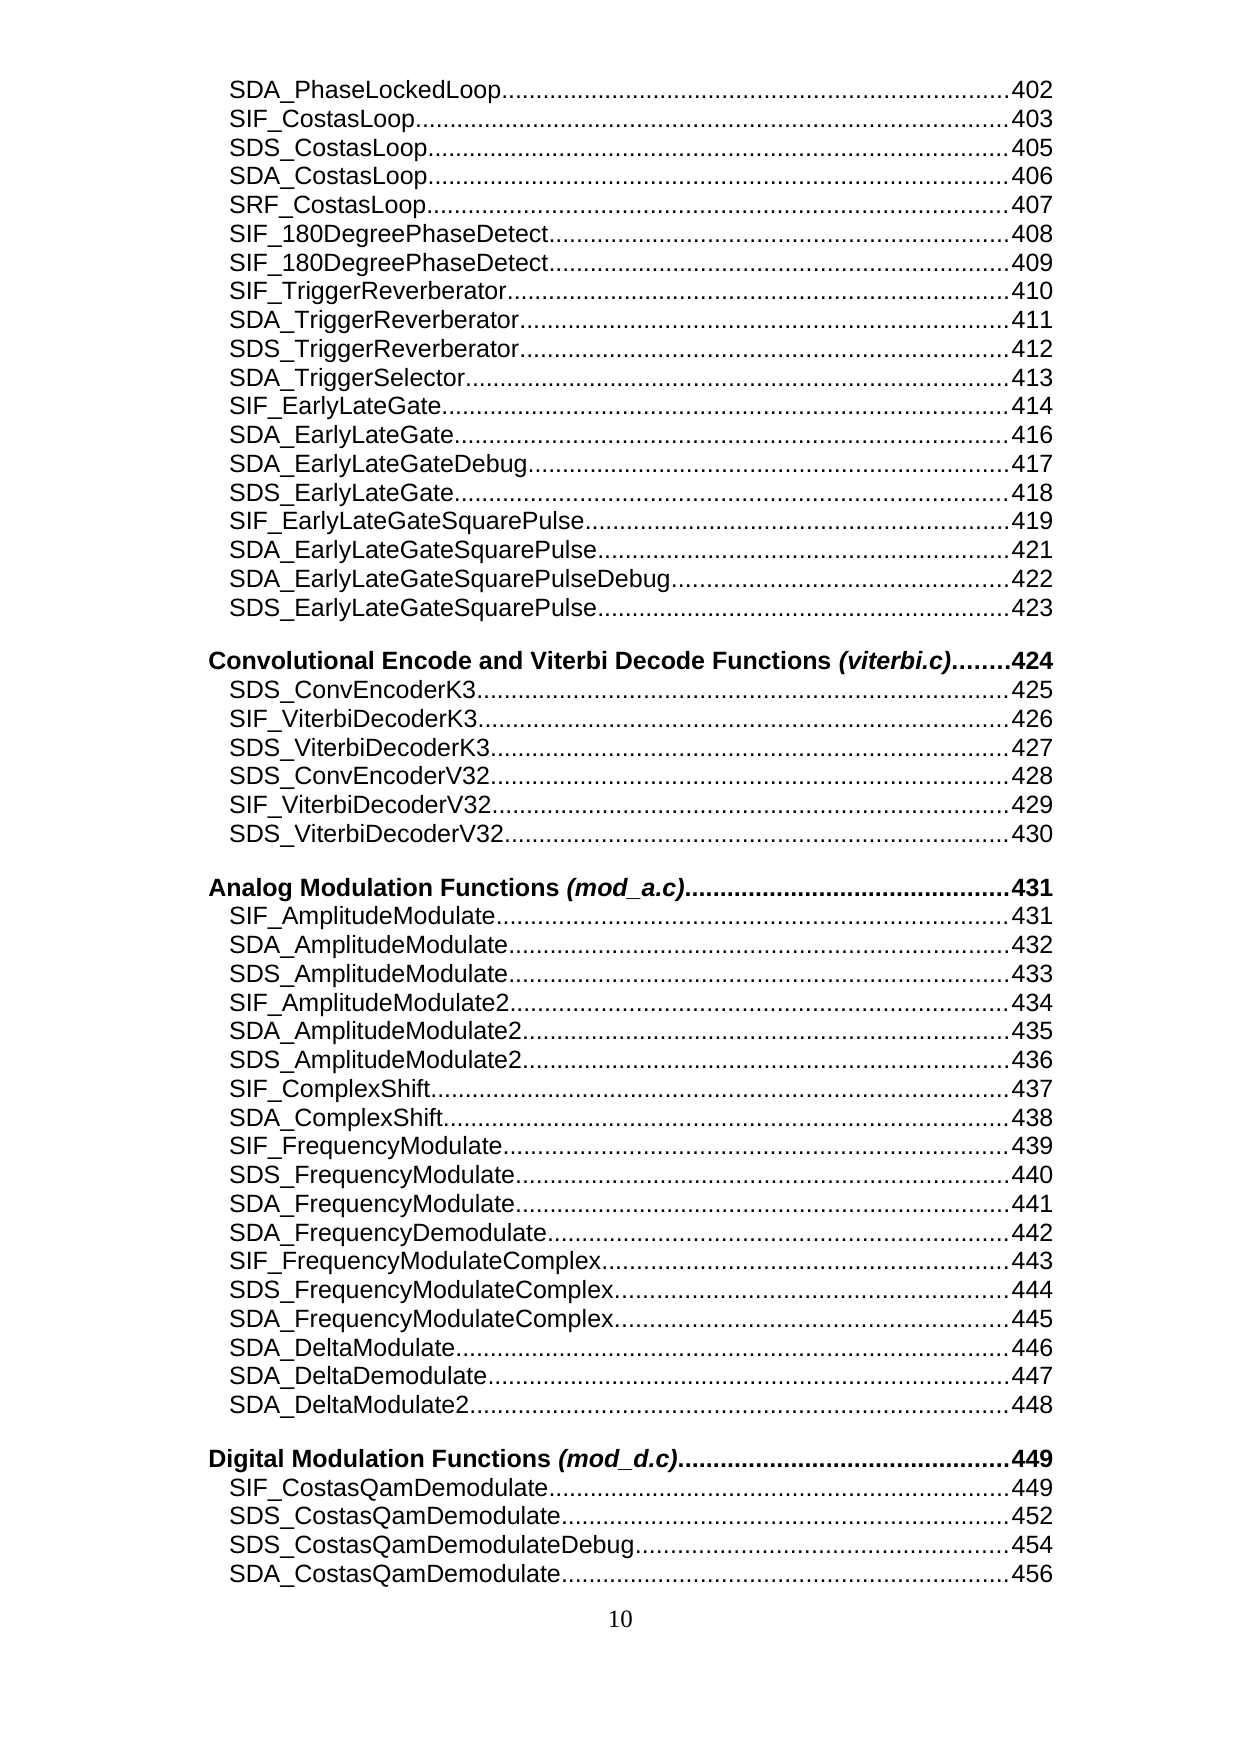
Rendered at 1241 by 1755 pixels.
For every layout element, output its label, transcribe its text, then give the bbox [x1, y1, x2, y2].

text SDS_CostasQamDemodulate 452 [229, 1501, 1053, 1530]
text SDA_EarlyLateGate 416 [229, 420, 1053, 449]
text SIF_ViterbiDecoderV32 429 [229, 790, 1053, 819]
text SIF_180DegreePhaseDetect 409 [229, 247, 1053, 276]
text SIF_AmplitudeModulate 431 [229, 901, 1053, 930]
text SDA_DeltaModulate 446 [229, 1332, 1053, 1361]
text SDS_TriggerReverberator 412 [229, 334, 1053, 362]
text SDS_FrequencyModulateComplex 444 [229, 1275, 1053, 1304]
text SDS_CostasLoop 405 [229, 132, 1053, 161]
text SDA_TriggerSelector 413 [229, 362, 1053, 391]
text SDA_FrequencyModulate 441 [229, 1189, 1053, 1217]
text SDS_ViterbiDecoderK3 427 [229, 732, 1053, 761]
text Analog Modulation Functions (mod_a.c) 431 [208, 872, 1053, 901]
text SDA_FrequencyDemodulate 442 [229, 1217, 1053, 1246]
text SDA_AmplitudeModulate2 435 [229, 1016, 1053, 1045]
text SIF_FrequencyModulateComplex 443 [229, 1246, 1053, 1275]
text Digital Modulation Functions (mod_d.c) 449 [208, 1444, 1053, 1472]
text SDS_CostasQamDemodulateDebug 454 [229, 1530, 1053, 1559]
text SDS_EarlyLateGateSquarePulse 423 [229, 592, 1053, 621]
text SDA_EarlyLateGateDebug 417 [229, 449, 1053, 477]
text SDA_FrequencyModulateComplex 445 [229, 1304, 1053, 1332]
text SIF_ViterbiDecoderK3 426 [229, 704, 1053, 732]
text SDA_DeltaModulate2 448 [229, 1390, 1053, 1419]
text SDA_EarlyLateGateSquarePulseDebug 422 [229, 564, 1053, 592]
text SDS_ViterbiDecoderV32 430 [229, 819, 1053, 847]
text SIF_ComplexShift 437 [229, 1074, 1053, 1102]
text SIF_180DegreePhaseDetect 408 [229, 219, 1053, 247]
text SIF_EarlyLateGate 414 [229, 391, 1053, 420]
text SDA_PhaseLockedLoop 402 [229, 75, 1053, 104]
text SDA_ComplexShift 438 [229, 1102, 1053, 1131]
text SDS_AmplitudeModulate 433 [229, 959, 1053, 987]
text SDS_ConvEncoderK3 425 [229, 675, 1053, 704]
text SIF_CostasQamDemodulate 449 [229, 1472, 1053, 1501]
text SDS_EarlyLateGate 418 [229, 477, 1053, 506]
text SIF_TriggerReverberator 410 [229, 276, 1053, 305]
text SIF_FrequencyModulate 439 [229, 1131, 1053, 1160]
text SIF_CostasLoop 403 [229, 104, 1053, 132]
text SDA_EarlyLateGateSquarePulse 421 [229, 535, 1053, 564]
text SDA_DeltaDemodulate 447 [229, 1361, 1053, 1390]
text SRF_CostasLoop 407 [229, 190, 1053, 219]
text SIF_EarlyLateGateSquarePulse 419 [229, 506, 1053, 535]
text SDS_AmplitudeModulate2 436 [229, 1045, 1053, 1074]
text SDA_AmplitudeModulate 432 [229, 930, 1053, 959]
text Convolutional Encode and Viterbi Decode Functions (viterbi.c) 424 [208, 646, 1053, 675]
text SDA_CostasQamDemodulate 456 [229, 1559, 1053, 1587]
text SDS_FrequencyModulate 440 [229, 1160, 1053, 1189]
text SDA_CostasLoop 406 [229, 161, 1053, 190]
text SDS_ConvEncoderV32 428 [229, 761, 1053, 790]
text SDA_TriggerReverberator 411 [229, 305, 1053, 334]
text SIF_AmplitudeModulate2 434 [229, 987, 1053, 1016]
